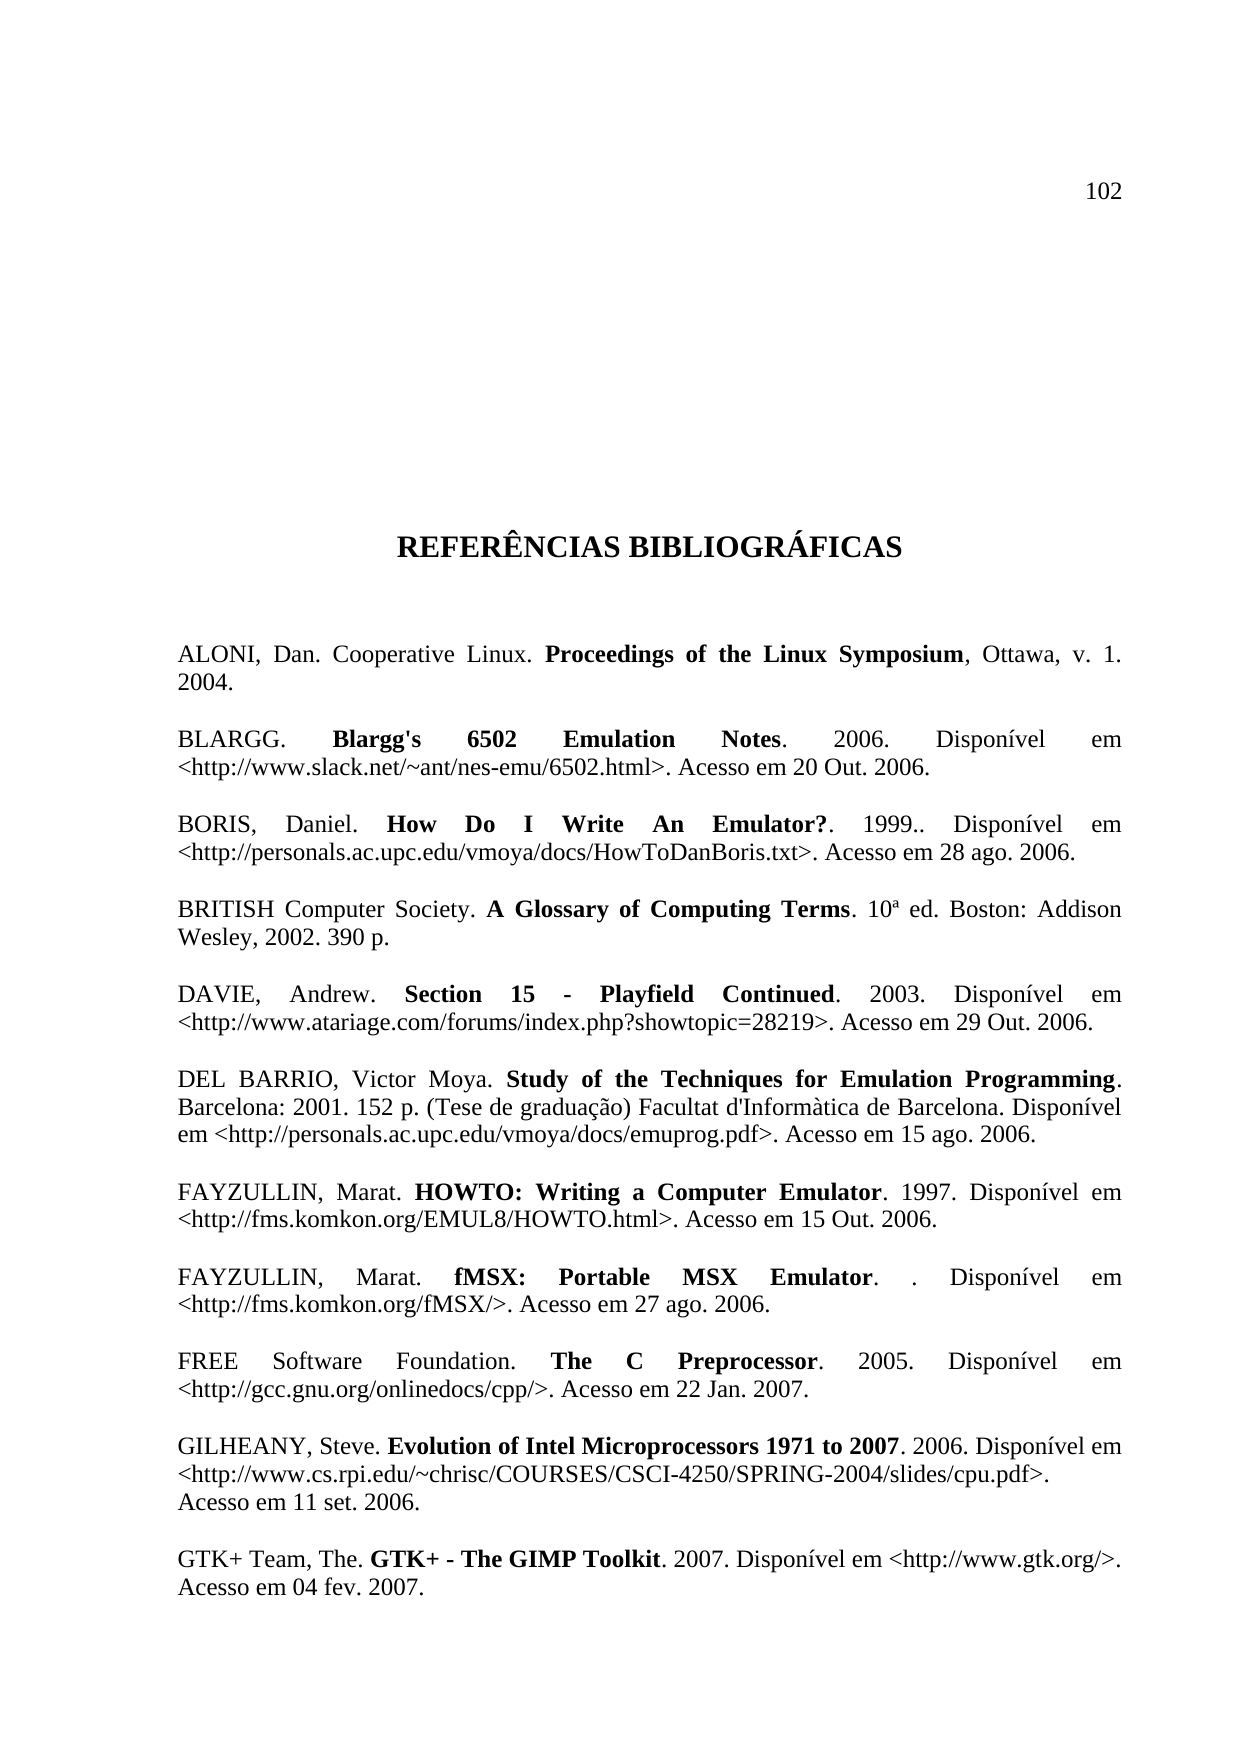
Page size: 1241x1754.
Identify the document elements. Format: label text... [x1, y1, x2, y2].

text GILHEANY, Steve. Evolution of Intel Microprocessors 1971 to 2007. 2006. Disponível em <http://www.cs.rpi.edu/~chrisc/COURSES/CSCI-4250/SPRING-2004/slides/cpu.pdf>. Acesso em 11 set. 2006. [177, 1432, 1122, 1516]
text FAYZULLIN, Marat. fMSX: Portable MSX Emulator. . Disponível em <http://fms.komkon.org/fMSX/>. Acesso em 27 ago. 2006. [177, 1263, 1122, 1318]
text FREE Software Foundation. The C Preprocessor. 2005. Disponível em <http://gcc.gnu.org/onlinedocs/cpp/>. Acesso em 22 Jan. 2007. [177, 1347, 1122, 1403]
text DEL BARRIO, Victor Moya. Study of the Techniques for Emulation Programming. Barcelona: 2001. 152 p. (Tese de graduação) Facultat d'Informàtica de Barcelona. Disponível em <http://personals.ac.upc.edu/vmoya/docs/emuprog.pdf>. Acesso em 15 ago. 2006. [177, 1065, 1122, 1148]
text DAVIE, Andrew. Section 15 - Playfield Continued. 2003. Disponível em <http://www.atariage.com/forums/index.php?showtopic=28219>. Acesso em 29 Out. 2006. [177, 980, 1122, 1036]
subtitle Referências Bibliográficas [177, 530, 1122, 564]
text BLARGG. Blargg's 6502 Emulation Notes. 2006. Disponível em <http://www.slack.net/~ant/nes-emu/6502.html>. Acesso em 20 Out. 2006. [177, 726, 1122, 781]
text ALONI, Dan. Cooperative Linux. Proceedings of the Linux Symposium, Ottawa, v. 1. 2004. [177, 641, 1122, 696]
text BRITISH Computer Society. A Glossary of Computing Terms. 10ª ed. Boston: Addison Wesley, 2002. 390 p. [177, 895, 1122, 951]
text GTK+ Team, The. GTK+ - The GIMP Toolkit. 2007. Disponível em <http://www.gtk.org/>. Acesso em 04 fev. 2007. [177, 1545, 1122, 1600]
text FAYZULLIN, Marat. HOWTO: Writing a Computer Emulator. 1997. Disponível em <http://fms.komkon.org/EMUL8/HOWTO.html>. Acesso em 15 Out. 2006. [177, 1178, 1122, 1233]
text BORIS, Daniel. How Do I Write An Emulator?. 1999.. Disponível em <http://personals.ac.upc.edu/vmoya/docs/HowToDanBoris.txt>. Acesso em 28 ago. 2006. [177, 810, 1122, 866]
